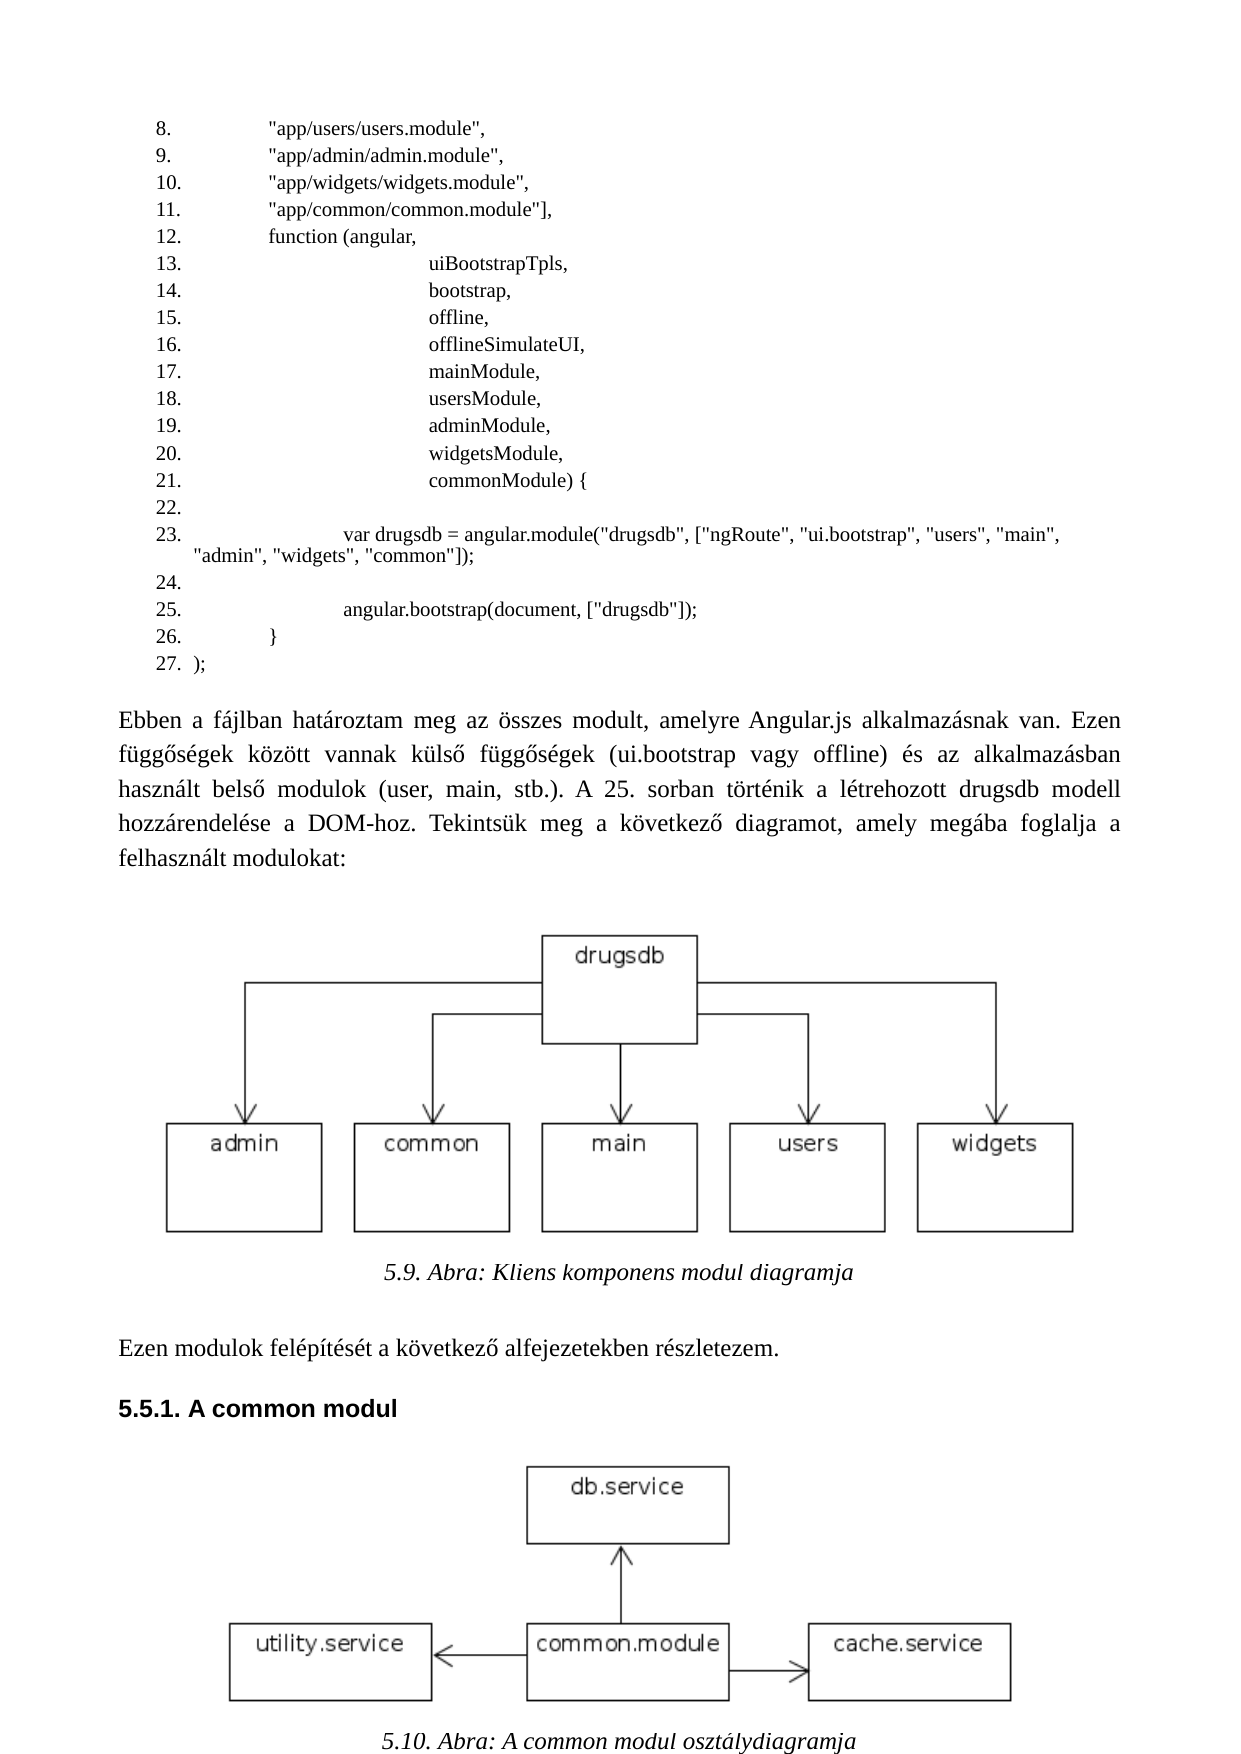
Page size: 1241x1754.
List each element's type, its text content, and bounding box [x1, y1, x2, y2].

list uiBootstrapTpls, [156, 253, 1122, 274]
list offlineSimulateUI, [156, 335, 1122, 356]
text Ezen modulok felépítését a következő alfejezetekben részletezem. [118, 1327, 1122, 1363]
title Ebben a fájlban határoztam meg az összes modult, amelyre Angular.js alkalmazásnak van. Ezen függőségek között vannak külső függőségek (ui.bootstrap vagy offline) és az alkalmazásban használt belső modulok (user, main, stb.). A 25. sorban történik a létrehozott drugsdb modell hozzárendelése a DOM-hoz. Tekintsük meg a következő diagramot, amely megába foglalja a felhasznált modulokat: [118, 705, 1122, 871]
list "app/widgets/widgets.module", [156, 172, 1122, 193]
list ); [156, 654, 1122, 675]
subtitle A common modul [118, 1401, 1122, 1422]
picture [198, 1435, 1043, 1733]
list "app/users/users.module", [156, 118, 1122, 139]
list function (angular, [156, 226, 1122, 247]
picture [135, 904, 1105, 1264]
list } [156, 627, 1122, 648]
text 5.10. Ábra: A common modul osztálydiagramja [198, 1733, 1042, 1753]
list commonModule) { [156, 470, 1122, 491]
list offline, [156, 308, 1122, 329]
list "app/common/common.module"], [156, 199, 1122, 220]
list bootstrap, [156, 281, 1122, 302]
list "app/admin/admin.module", [156, 145, 1122, 166]
list usersModule, [156, 389, 1122, 410]
list var drugsdb = angular.module("drugsdb", ["ngRoute", "ui.bootstrap", "users", "main", "admin", "widgets", "common"]); [156, 524, 1122, 566]
list angular.bootstrap(document, ["drugsdb"]); [156, 599, 1122, 621]
text 5.9. Ábra: Kliens komponens modul diagramja [136, 1264, 1104, 1285]
list adminModule, [156, 416, 1122, 437]
list mainModule, [156, 362, 1122, 383]
list widgetsModule, [156, 443, 1122, 464]
